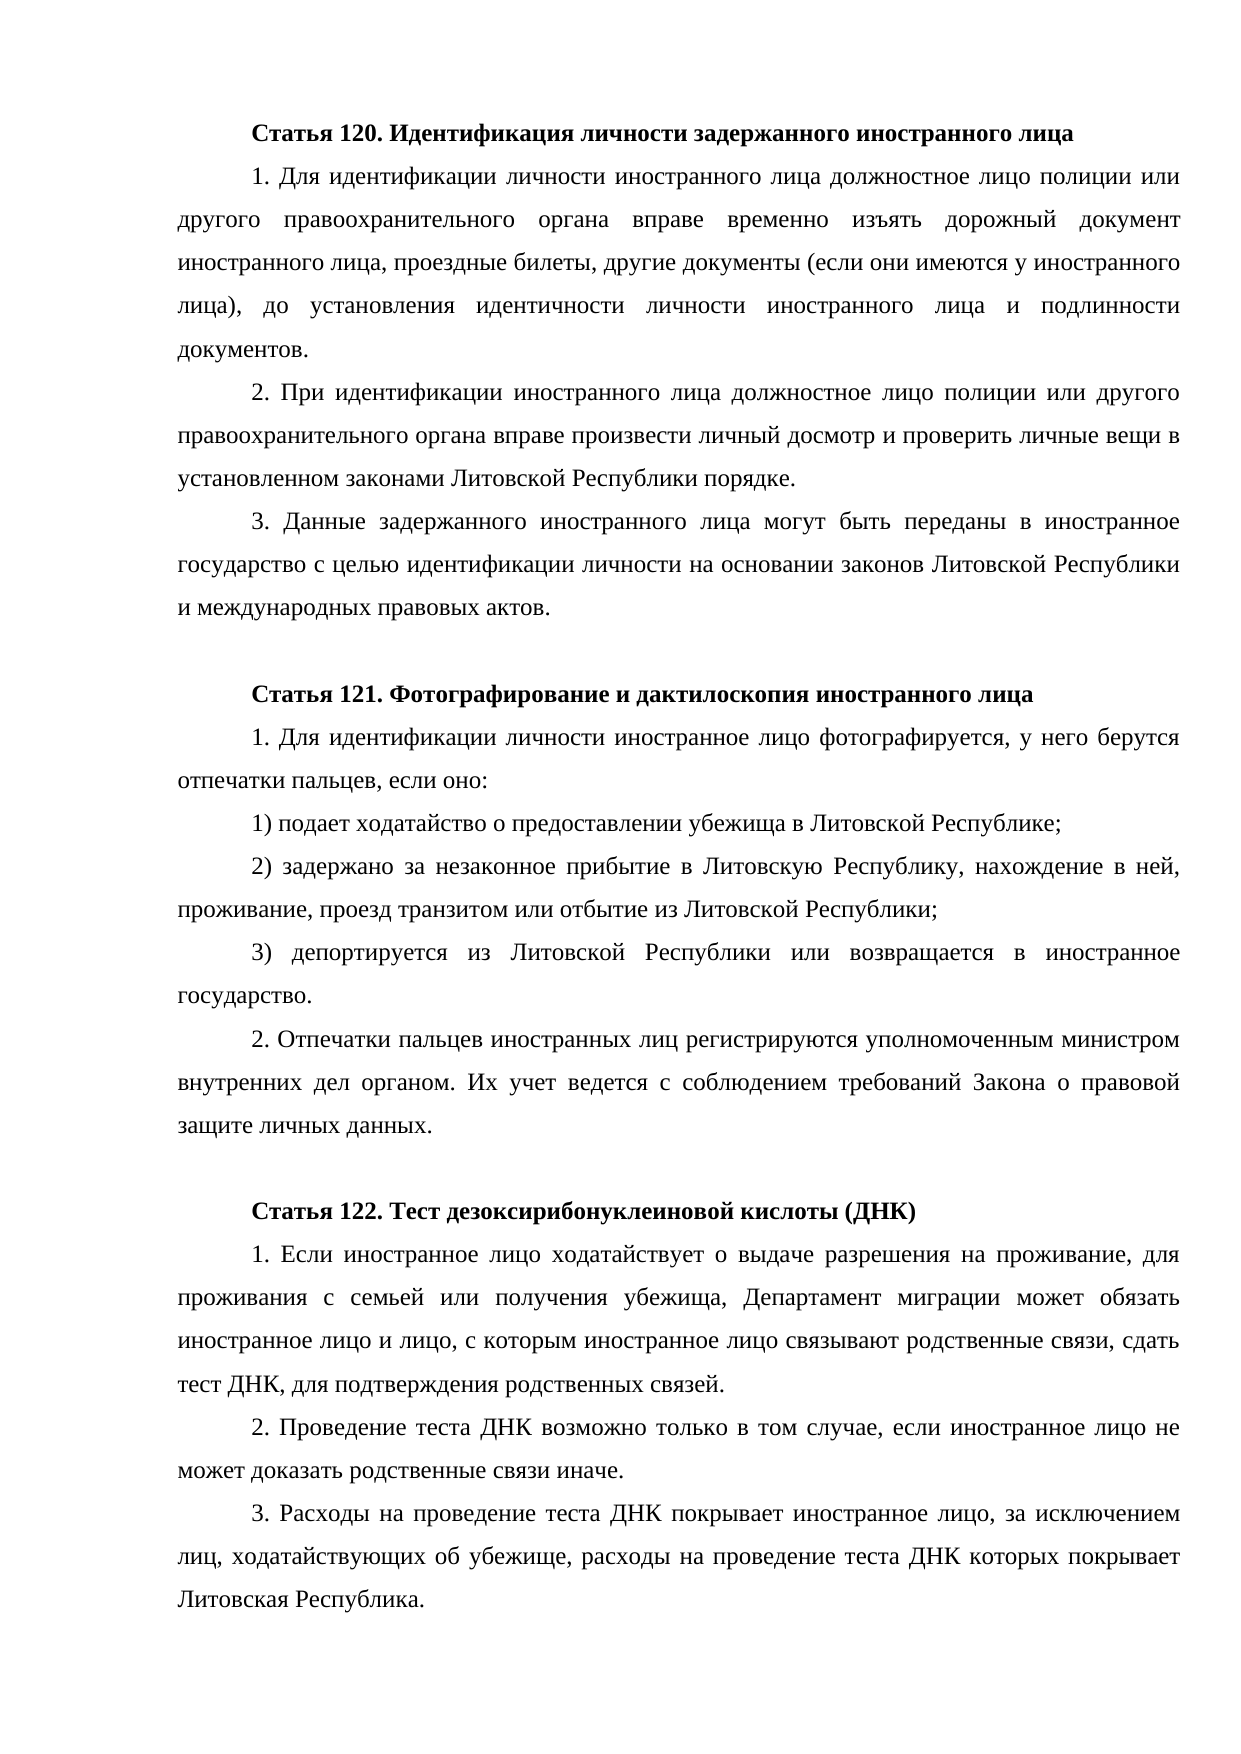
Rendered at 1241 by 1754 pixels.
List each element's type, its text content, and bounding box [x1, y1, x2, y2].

text 1. Если иностранное лицо ходатайствует о выдаче разрешения на проживание, для проживания с семьей или получения убежища, Департамент миграции может обязать иностранное лицо и лицо, с которым иностранное лицо связывают родственные связи, сдать тест ДНК, для подтверждения родственных связей. [177, 1239, 1181, 1397]
text 2. Отпечатки пальцев иностранных лиц регистрируются уполномоченным министром внутренних дел органом. Их учет ведется с соблюдением требований Закона о правовой защите личных данных. [177, 1024, 1181, 1139]
text 2) задержано за незаконное прибытие в Литовскую Республику, нахождение в ней, проживание, проезд транзитом или отбытие из Литовской Республики; [177, 851, 1181, 923]
text Статья 121. Фотографирование и дактилоскопия иностранного лица [177, 679, 1181, 707]
text 1. Для идентификации личности иностранного лица должностное лицо полиции или другого правоохранительного органа вправе временно изъять дорожный документ иностранного лица, проездные билеты, другие документы (если они имеются у иностранного лица), до установления идентичности личности иностранного лица и подлинности документов. [177, 161, 1181, 362]
text 1) подает ходатайство о предоставлении убежища в Литовской Республике; [177, 808, 1181, 837]
text Статья 120. Идентификация личности задержанного иностранного лица [177, 118, 1181, 147]
text 3. Расходы на проведение теста ДНК покрывает иностранное лицо, за исключением лиц, ходатайствующих об убежище, расходы на проведение теста ДНК которых покрывает Литовская Республика. [177, 1498, 1181, 1613]
text 2. Проведение теста ДНК возможно только в том случае, если иностранное лицо не может доказать родственные связи иначе. [177, 1412, 1181, 1484]
text 2. При идентификации иностранного лица должностное лицо полиции или другого правоохранительного органа вправе произвести личный досмотр и проверить личные вещи в установленном законами Литовской Республики порядке. [177, 377, 1181, 492]
text 3. Данные задержанного иностранного лица могут быть переданы в иностранное государство с целью идентификации личности на основании законов Литовской Республики и международных правовых актов. [177, 506, 1181, 621]
text 1. Для идентификации личности иностранное лицо фотографируется, у него берутся отпечатки пальцев, если оно: [177, 722, 1181, 794]
text Статья 122. Тест дезоксирибонуклеиновой кислоты (ДНК) [177, 1196, 1181, 1225]
text 3) депортируется из Литовской Республики или возвращается в иностранное государство. [177, 937, 1181, 1009]
